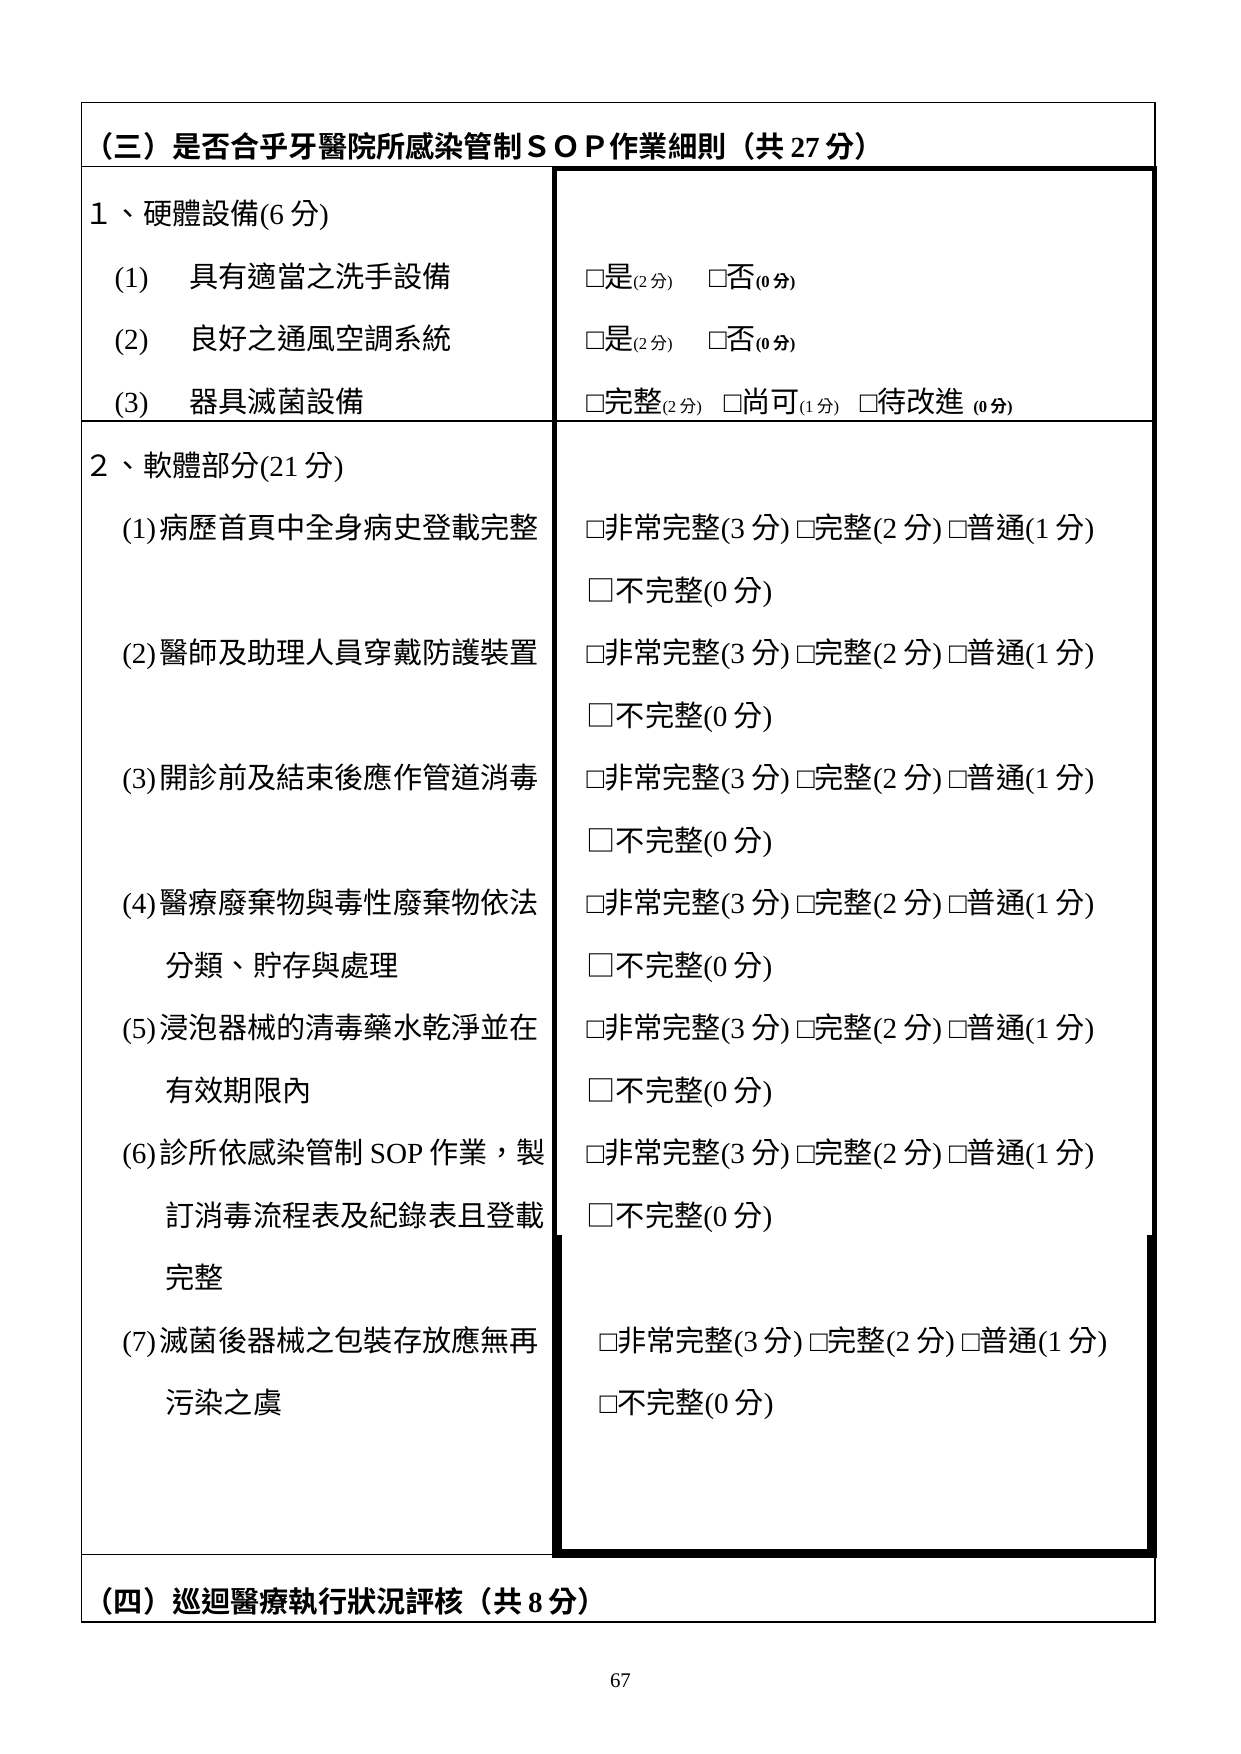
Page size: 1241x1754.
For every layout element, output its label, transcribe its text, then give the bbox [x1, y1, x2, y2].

table_cell ２、軟體部分(21分) 病歷首頁中全身病史登載完整 醫師及助理人員穿戴防護裝置 開診前及結束後應作管道消毒 醫療廢棄物與毒性廢棄物依法分類、貯存與處理 浸泡器械的清毒藥水乾淨並在有效期限內 診所依感染管制SOP作業，製訂消毒流程表及紀錄表且登載完整 滅菌後器械之包裝存放應無再污染之虞 [82, 422, 552, 1554]
table_header （三）是否合乎牙醫院所感染管制ＳＯＰ作業細則（共27分） [82, 103, 1154, 166]
table_cell （四）巡迴醫療執行狀況評核（共8分） [82, 1555, 1154, 1621]
table_cell □是(2分) □否(0分) □是(2分) □否(0分) □完整(2分) □尚可(1分) □待改進 (0分) [557, 171, 1152, 420]
table_cell □非常完整(3分) □完整(2分) □普通(1分) □不完整(0分) □非常完整(3分) □完整(2分) □普通(1分) □不完整(0分) □非常完整(3分) □完整(2分) □普通(1分) □不完整(0分) □非常完整(3分) □完整(2分) □普通(1分) □不完整(0分) □非常完整(3分) □完整(2分) □普通(1分) □不完整(0分) □非常完整(3分) □完整(2分) □普通(1分) □不完整(0分) □非常完整(3分) □完整(2分) □普通(1分) □不完整(0分) [557, 422, 1152, 1549]
table_cell １、硬體設備(6分) 具有適當之洗手設備 良好之通風空調系統 器具滅菌設備 [82, 167, 552, 420]
